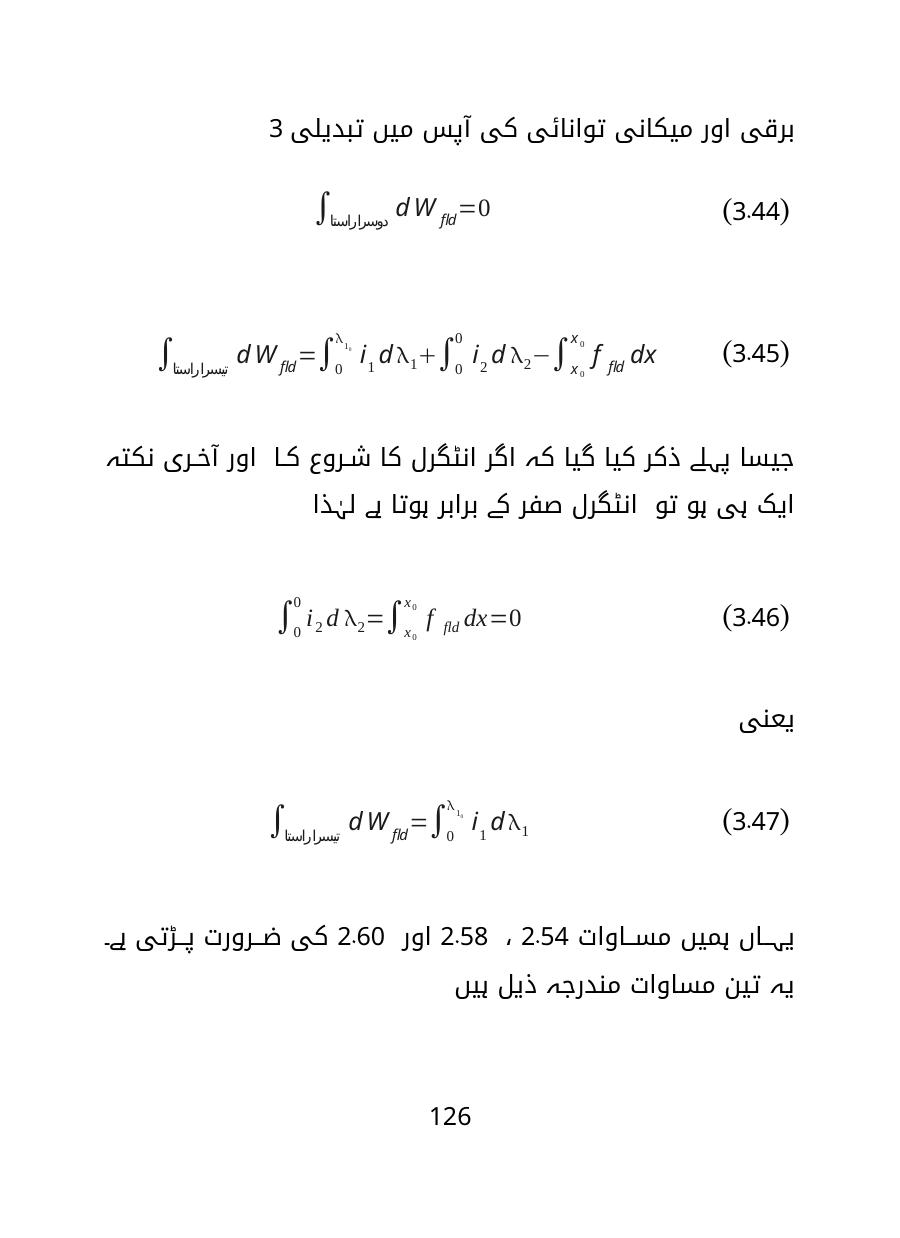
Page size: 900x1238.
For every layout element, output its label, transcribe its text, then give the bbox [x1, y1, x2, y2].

table_header [105, 183, 690, 254]
table_header [105, 789, 683, 867]
table_header [105, 322, 698, 400]
text یہاں ہمیں مساوات 2.54 ، 2.58 اور 2.60 کی ضرورت پڑتی ہے۔ یہ تین مساوات مندرجہ ذیل ہیں [105, 913, 795, 1008]
text یعنی [105, 695, 795, 742]
table_header (3.45) [698, 322, 795, 400]
table_header (3.44) [690, 183, 795, 254]
text جیسا پہلے ذکر کیا گیا کہ اگر انٹگرل کا شروع کا اور آخری نکتہ ایک ہی ہو تو انٹگرل صفر کے برابر ہوتا ہے لہٰذا [105, 434, 795, 529]
table_header (3.46) [683, 588, 795, 661]
table_header [105, 588, 683, 661]
table_header (3.47) [683, 789, 795, 867]
